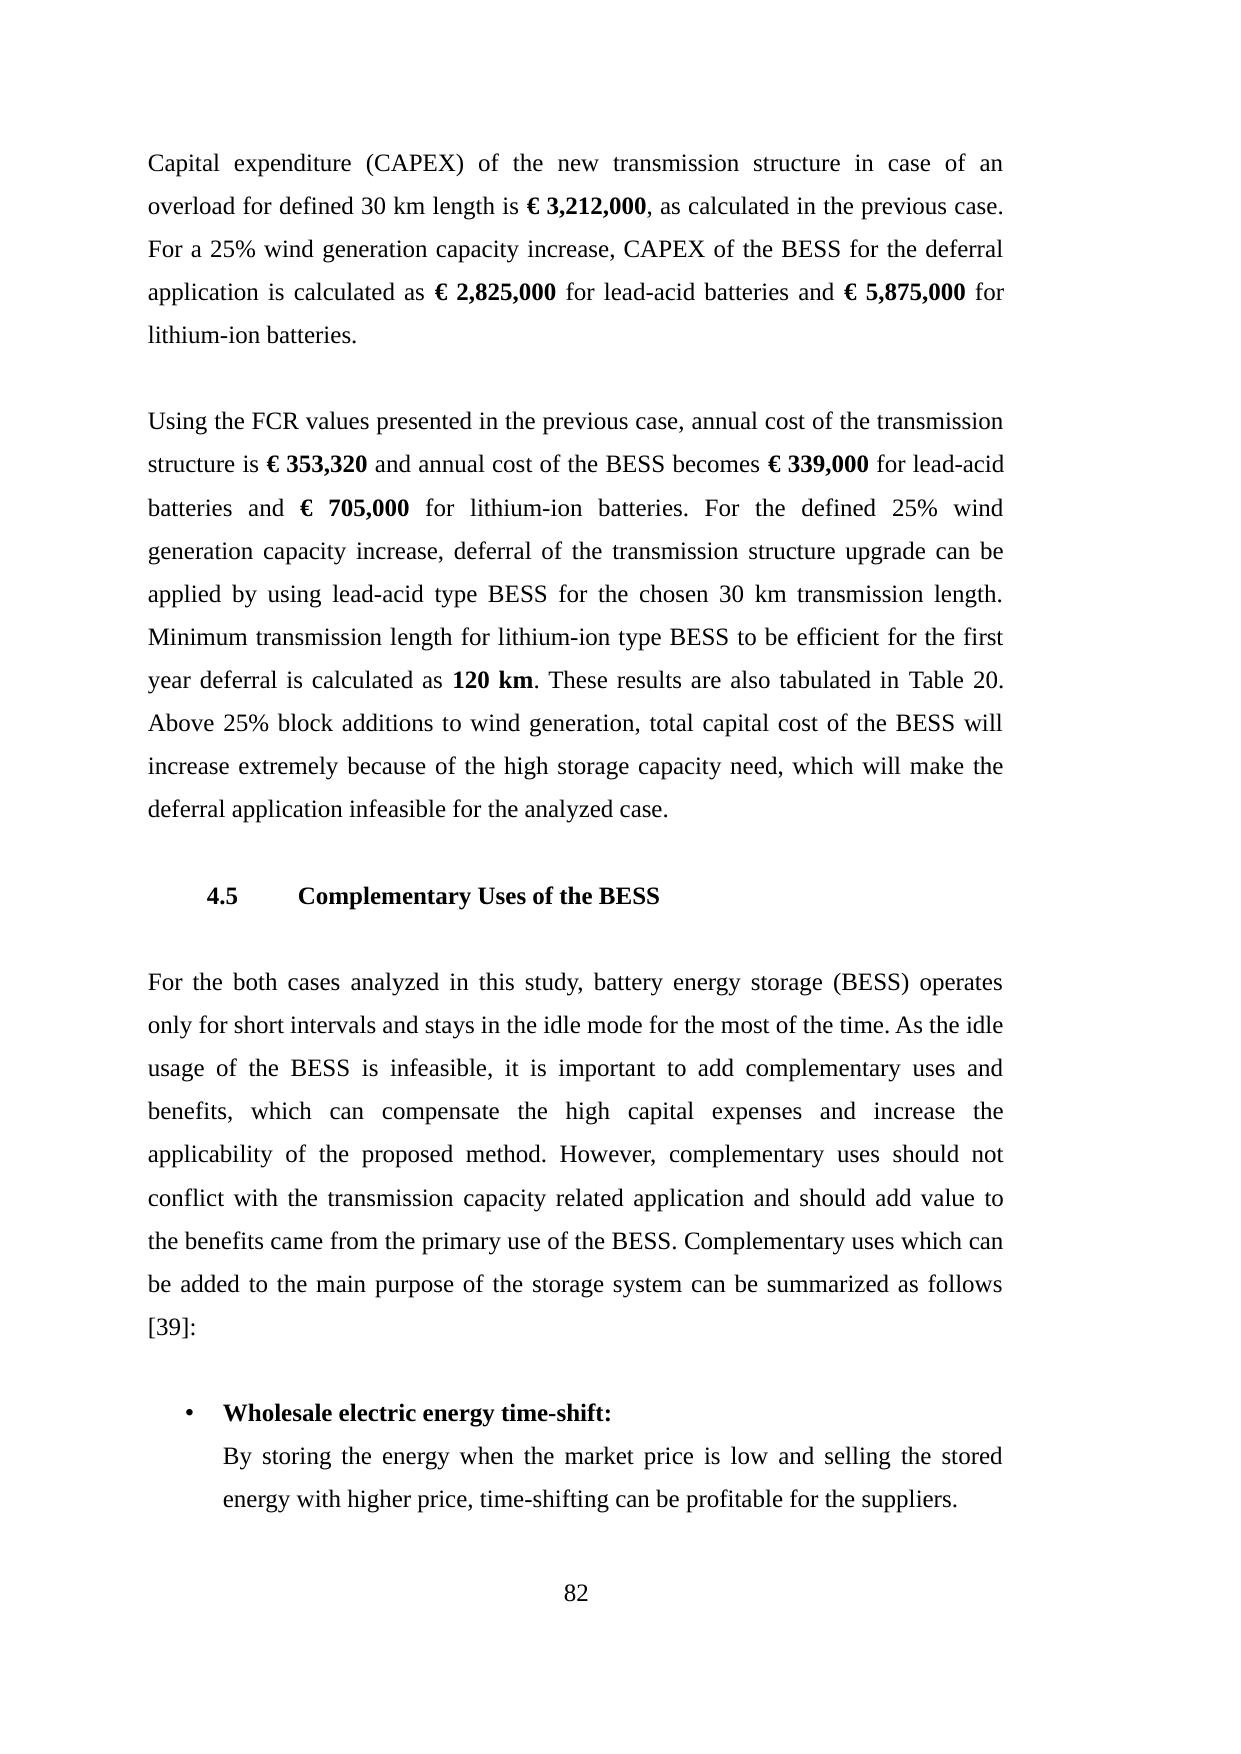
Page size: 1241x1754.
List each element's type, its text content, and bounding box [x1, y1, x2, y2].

list By storing the energy when the market price is low and selling the stored energy with higher price, time-shifting can be profitable for the suppliers. [185, 1441, 1004, 1513]
text Capital expenditure (CAPEX) of the new transmission structure in case of an overload for defined 30 km length is € 3,212,000, as calculated in the previous case. For a 25% wind generation capacity increase, CAPEX of the BESS for the deferral application is calculated as € 2,825,000 for lead-acid batteries and € 5,875,000 for lithium-ion batteries. [148, 148, 1004, 349]
list Wholesale electric energy time-shift: [185, 1398, 1004, 1427]
text Using the FCR values presented in the previous case, annual cost of the transmission structure is € 353,320 and annual cost of the BESS becomes € 339,000 for lead-acid batteries and € 705,000 for lithium-ion batteries. For the defined 25% wind generation capacity increase, deferral of the transmission structure upgrade can be applied by using lead-acid type BESS for the chosen 30 km transmission length. Minimum transmission length for lithium-ion type BESS to be efficient for the first year deferral is calculated as 120 km. These results are also tabulated in Table 20. Above 25% block additions to wind generation, total capital cost of the BESS will increase extremely because of the high storage capacity need, which will make the deferral application infeasible for the analyzed case. [148, 406, 1004, 823]
list Complementary Uses of the BESS [207, 881, 1004, 909]
text For the both cases analyzed in this study, battery energy storage (BESS) operates only for short intervals and stays in the idle mode for the most of the time. As the idle usage of the BESS is infeasible, it is important to add complementary uses and benefits, which can compensate the high capital expenses and increase the applicability of the proposed method. However, complementary uses should not conflict with the transmission capacity related application and should add value to the benefits came from the primary use of the BESS. Complementary uses which can be added to the main purpose of the storage system can be summarized as follows [39]⁠: [148, 967, 1004, 1341]
